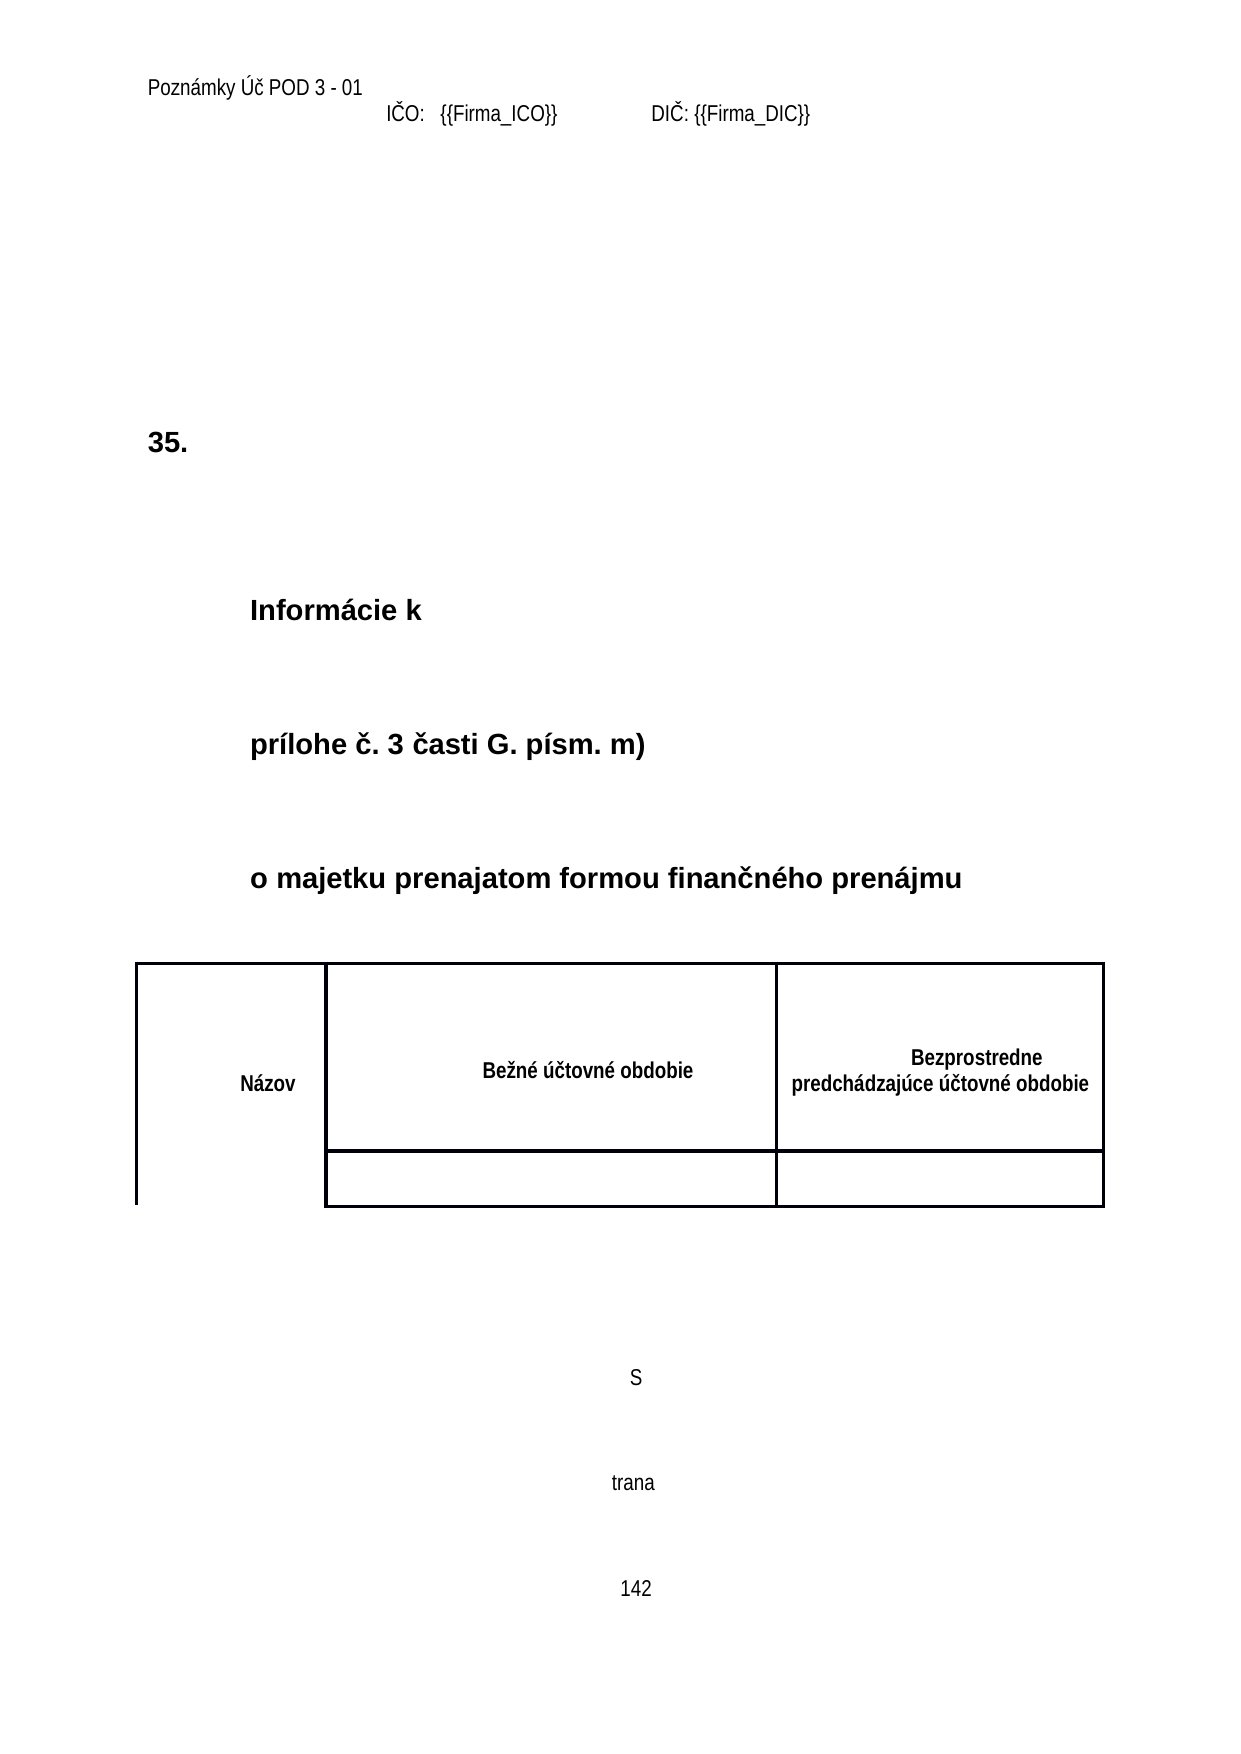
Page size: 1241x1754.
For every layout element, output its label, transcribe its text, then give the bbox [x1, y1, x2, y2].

title Informácie k prílohe č. 3 časti G. písm. m) o majetku prenajatom formou finančného prenájmu [148, 425, 1092, 962]
table_cell [328, 1153, 775, 1205]
table_cell [778, 1153, 1102, 1205]
table_header Názov [138, 965, 324, 1205]
table_header Bezprostredne predchádzajúce účtovné obdobie [778, 965, 1102, 1149]
table_header Bežné účtovné obdobie [328, 965, 775, 1149]
